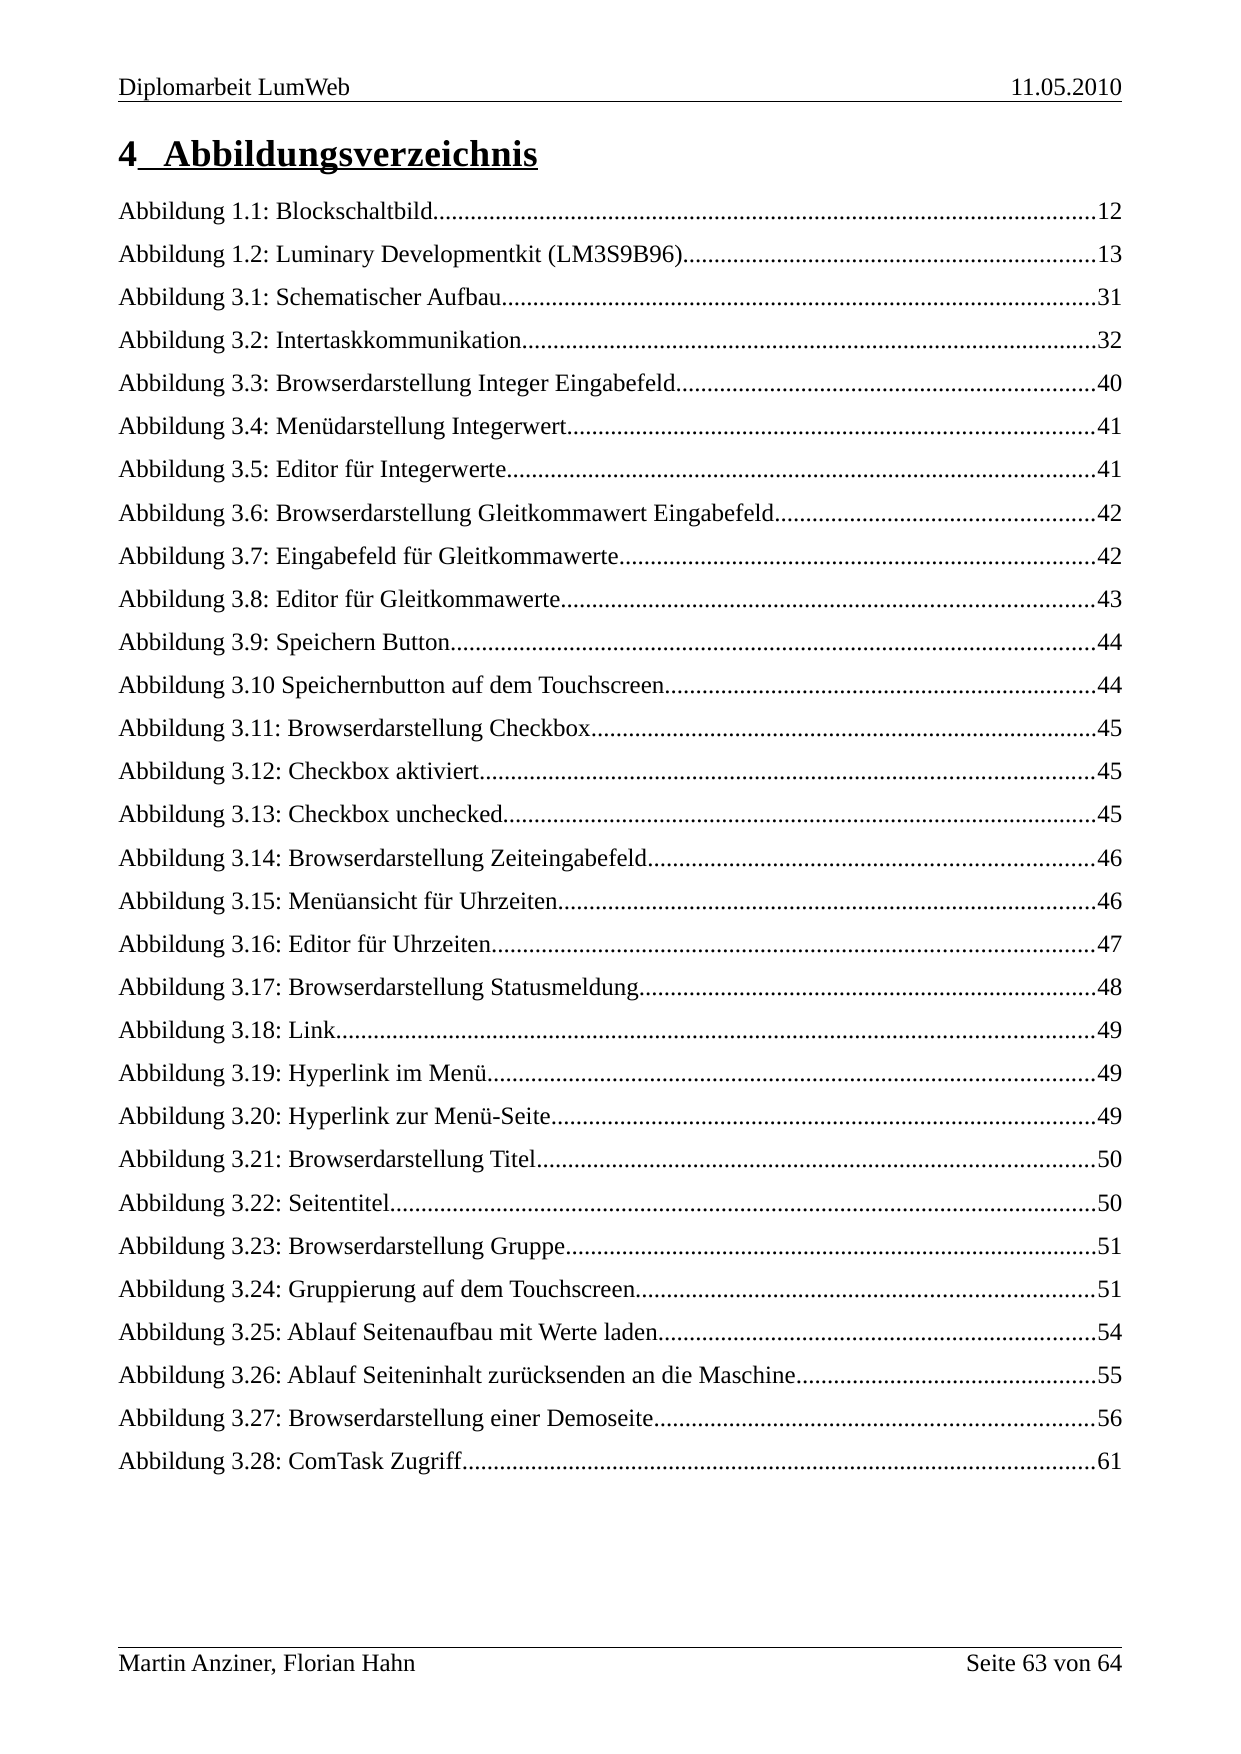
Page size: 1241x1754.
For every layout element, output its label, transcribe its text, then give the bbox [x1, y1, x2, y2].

text Abbildung 3.24: Gruppierung auf dem Touchscreen 51 [118, 1274, 1122, 1303]
text Abbildung 3.28: ComTask Zugriff 61 [118, 1446, 1122, 1475]
text Abbildung 3.2: Intertaskkommunikation 32 [118, 325, 1122, 354]
text Abbildung 3.5: Editor für Integerwerte 41 [118, 454, 1122, 483]
text Abbildung 3.9: Speichern Button 44 [118, 627, 1122, 656]
text Abbildung 3.16: Editor für Uhrzeiten 47 [118, 929, 1122, 958]
text Abbildung 3.20: Hyperlink zur Menü-Seite 49 [118, 1101, 1122, 1130]
text Abbildung 1.1: Blockschaltbild 12 [118, 196, 1122, 224]
text Abbildung 3.10 Speichernbutton auf dem Touchscreen 44 [118, 670, 1122, 699]
text Abbildung 3.4: Menüdarstellung Integerwert 41 [118, 411, 1122, 440]
text Abbildung 3.3: Browserdarstellung Integer Eingabefeld 40 [118, 368, 1122, 397]
text Abbildung 3.7: Eingabefeld für Gleitkommawerte 42 [118, 541, 1122, 569]
subtitle Abbildungsverzeichnis [118, 131, 1122, 174]
text Abbildung 3.13: Checkbox unchecked 45 [118, 799, 1122, 828]
text Abbildung 3.27: Browserdarstellung einer Demoseite 56 [118, 1403, 1122, 1432]
text Abbildung 3.18: Link 49 [118, 1015, 1122, 1044]
text Abbildung 3.8: Editor für Gleitkommawerte 43 [118, 584, 1122, 613]
text Abbildung 3.12: Checkbox aktiviert 45 [118, 756, 1122, 785]
text Abbildung 3.1: Schematischer Aufbau 31 [118, 282, 1122, 311]
text Abbildung 1.2: Luminary Developmentkit (LM3S9B96) 13 [118, 239, 1122, 268]
text Abbildung 3.17: Browserdarstellung Statusmeldung 48 [118, 972, 1122, 1001]
text Abbildung 3.15: Menüansicht für Uhrzeiten 46 [118, 886, 1122, 914]
text Abbildung 3.11: Browserdarstellung Checkbox 45 [118, 713, 1122, 742]
text Abbildung 3.26: Ablauf Seiteninhalt zurücksenden an die Maschine 55 [118, 1360, 1122, 1389]
text Abbildung 3.14: Browserdarstellung Zeiteingabefeld 46 [118, 843, 1122, 871]
text Abbildung 3.23: Browserdarstellung Gruppe 51 [118, 1231, 1122, 1259]
text Abbildung 3.22: Seitentitel 50 [118, 1188, 1122, 1216]
text Abbildung 3.6: Browserdarstellung Gleitkommawert Eingabefeld 42 [118, 498, 1122, 526]
text Abbildung 3.19: Hyperlink im Menü 49 [118, 1058, 1122, 1087]
text Abbildung 3.25: Ablauf Seitenaufbau mit Werte laden 54 [118, 1317, 1122, 1346]
text Abbildung 3.21: Browserdarstellung Titel 50 [118, 1144, 1122, 1173]
